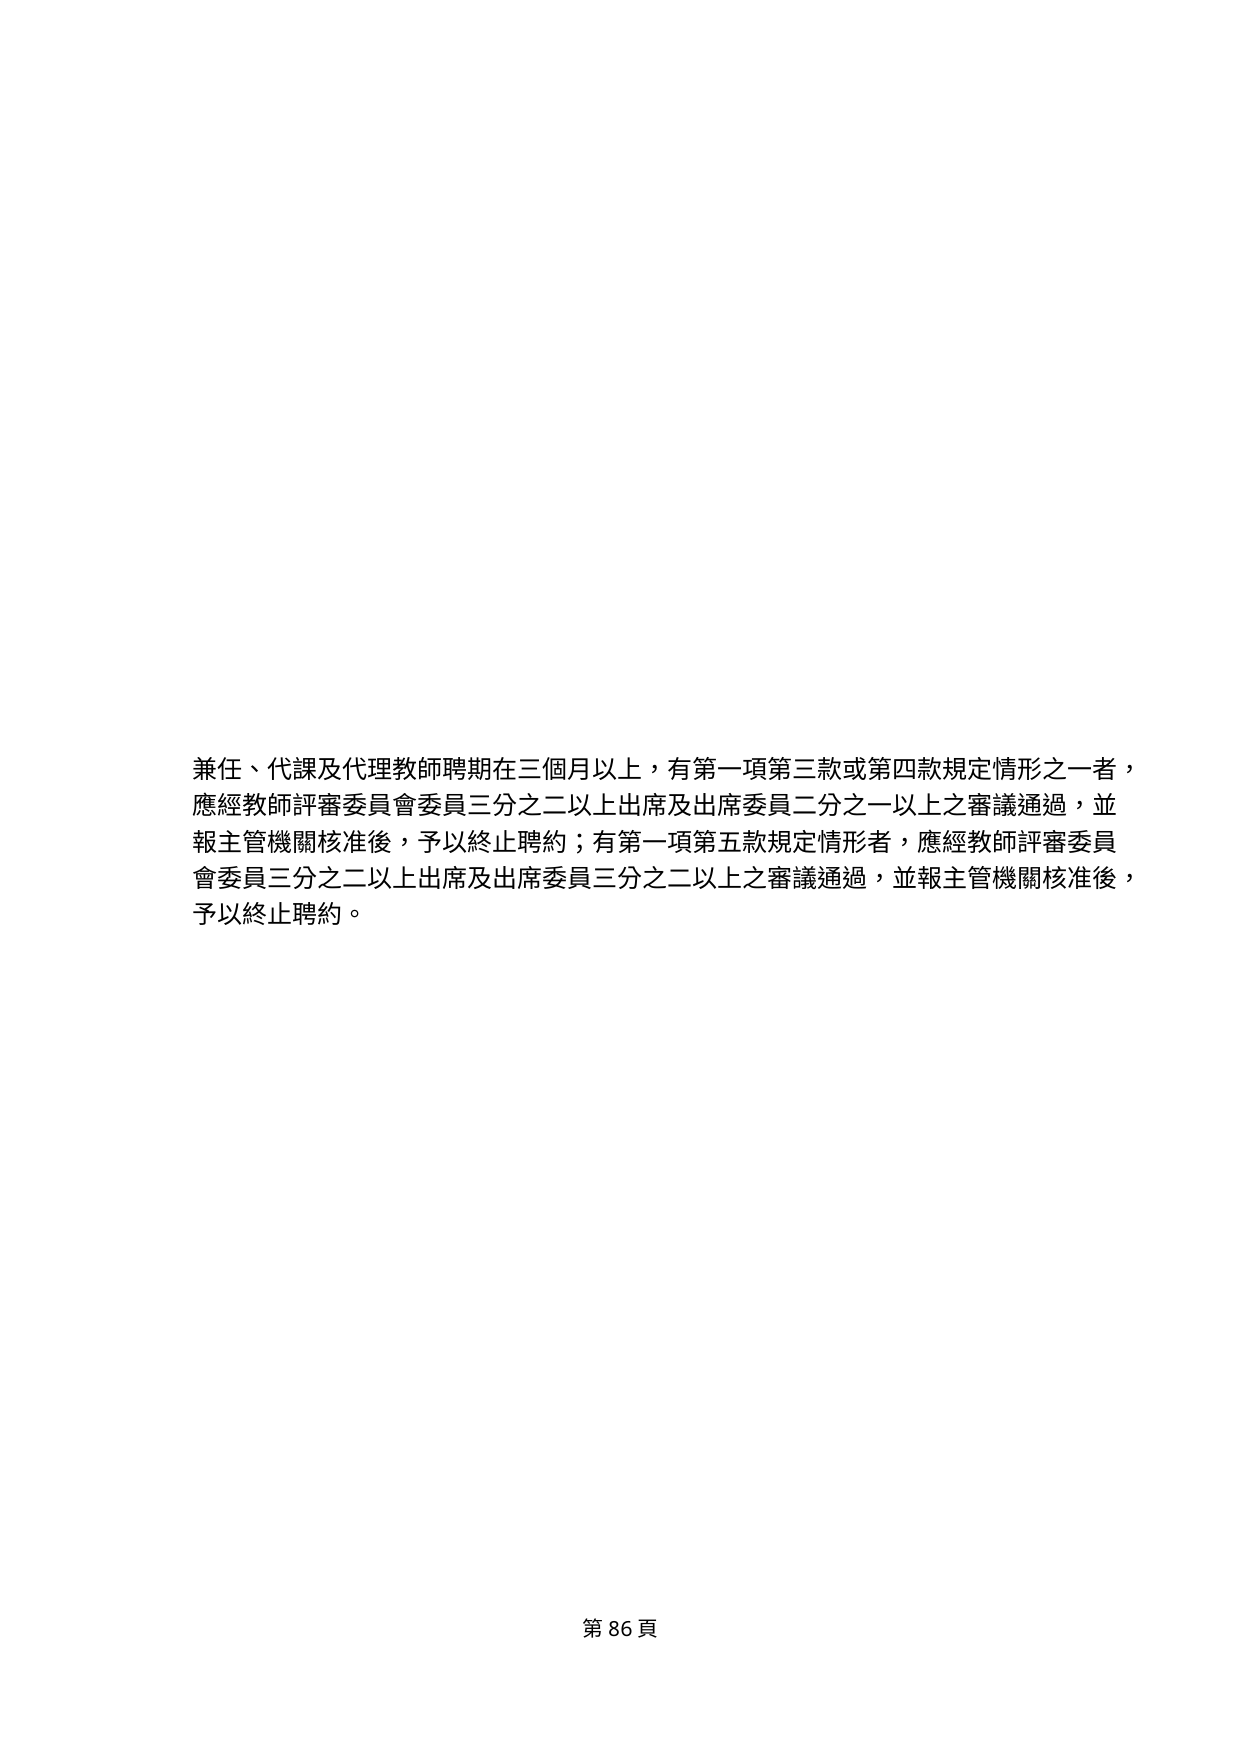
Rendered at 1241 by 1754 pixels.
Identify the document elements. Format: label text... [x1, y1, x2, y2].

text 兼任、代課及代理教師聘期在三個月以上，有第一項第三款或第四款規定情形之一者，應經教師評審委員會委員三分之二以上出席及出席委員二分之一以上之審議通過，並報主管機關核准後，予以終止聘約；有第一項第五款規定情形者，應經教師評審委員會委員三分之二以上出席及出席委員三分之二以上之審議通過，並報主管機關核准後，予以終止聘約。 [192, 749, 1122, 931]
